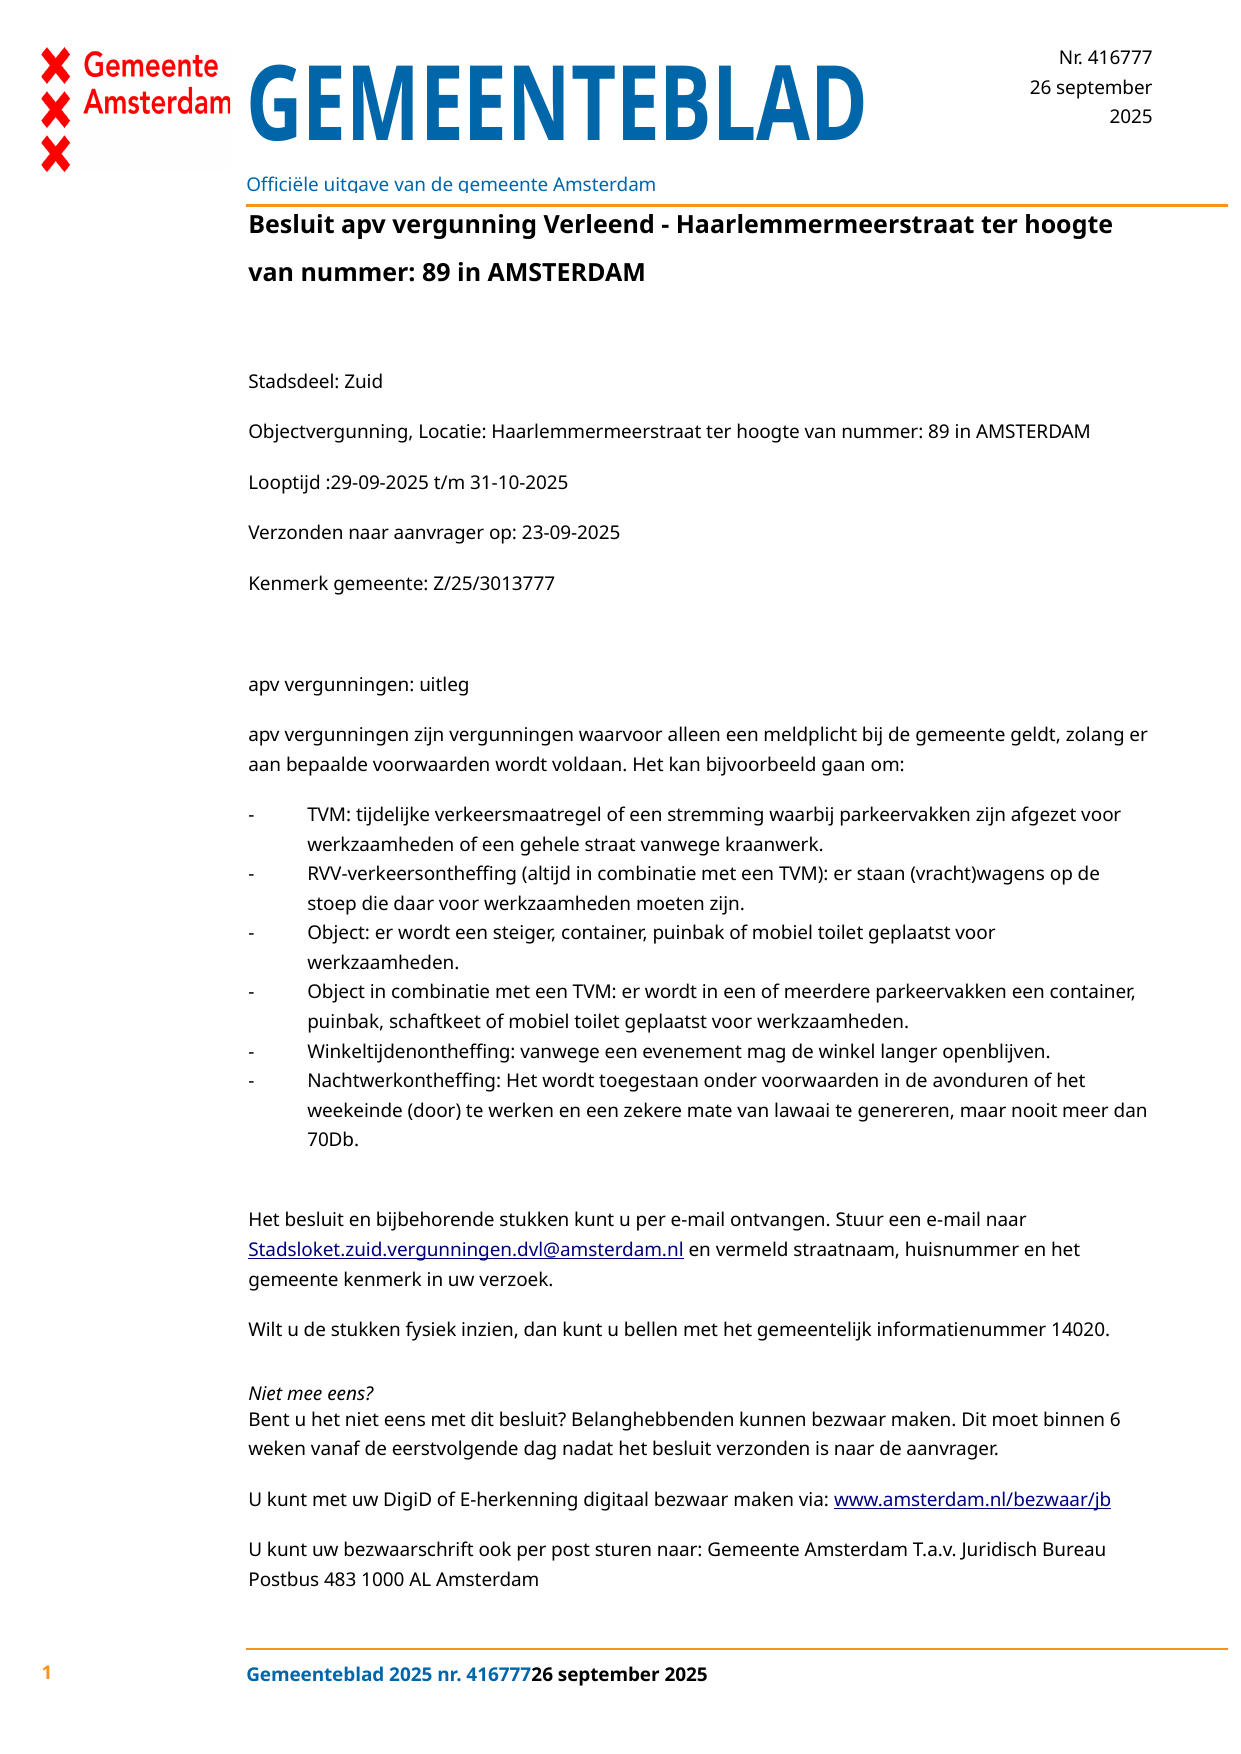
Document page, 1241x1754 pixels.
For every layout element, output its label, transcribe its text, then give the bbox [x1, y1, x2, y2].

text Het besluit en bijbehorende stukken kunt u per e-mail ontvangen. Stuur een e-mail naar Stadsloket.zuid.vergunningen.dvl@amsterdam.nl en vermeld straatnaam, huisnummer en het gemeente kenmerk in uw verzoek. [248, 1207, 1152, 1292]
picture [41, 47, 231, 172]
text apv vergunningen: uitleg [248, 671, 1152, 697]
text U kunt uw bezwaarschrift ook per post sturen naar: Gemeente Amsterdam T.a.v. Juridisch Bureau Postbus 483 1000 AL Amsterdam [248, 1536, 1152, 1592]
list Object: er wordt een steiger, container, puinbak of mobiel toilet geplaatst voor werkzaamheden. [248, 919, 1152, 975]
list RVV-verkeersontheffing (altijd in combinatie met een TVM): er staan (vracht)wagens op de stoep die daar voor werkzaamheden moeten zijn. [248, 860, 1152, 916]
text Stadsdeel: Zuid [248, 368, 1152, 394]
text Besluit apv vergunning Verleend - Haarlemmermeerstraat ter hoogte van nummer: 89 in AMSTERDAM [248, 207, 1152, 288]
list Nachtwerkontheffing: Het wordt toegestaan onder voorwaarden in de avonduren of het weekeinde (door) te werken en een zekere mate van lawaai te genereren, maar nooit meer dan 70Db. [248, 1067, 1152, 1152]
text Objectvergunning, Locatie: Haarlemmermeerstraat ter hoogte van nummer: 89 in AMSTERDAM [248, 419, 1152, 444]
text Niet mee eens? [248, 1380, 1152, 1406]
text Kenmerk gemeente: Z/25/3013777 [248, 570, 1152, 596]
text Bent u het niet eens met dit besluit? Belanghebbenden kunnen bezwaar maken. Dit moet binnen 6 weken vanaf de eerstvolgende dag nadat het besluit verzonden is naar de aanvrager. [248, 1406, 1152, 1461]
text Wilt u de stukken fysiek inzien, dan kunt u bellen met het gemeentelijk informatienummer 14020. [248, 1316, 1152, 1342]
text Verzonden naar aanvrager op: 23-09-2025 [248, 519, 1152, 545]
list Winkeltijdenontheffing: vanwege een evenement mag de winkel langer openblijven. [248, 1038, 1152, 1064]
text Looptijd :29-09-2025 t/m 31-10-2025 [248, 469, 1152, 495]
list TVM: tijdelijke verkeersmaatregel of een stremming waarbij parkeervakken zijn afgezet voor werkzaamheden of een gehele straat vanwege kraanwerk. [248, 801, 1152, 857]
text U kunt met uw DigiD of E-herkenning digitaal bezwaar maken via: www.amsterdam.nl/bezwaar/jb [248, 1486, 1152, 1512]
text apv vergunningen zijn vergunningen waarvoor alleen een meldplicht bij de gemeente geldt, zolang er aan bepaalde voorwaarden wordt voldaan. Het kan bijvoorbeeld gaan om: [248, 721, 1152, 777]
list Object in combinatie met een TVM: er wordt in een of meerdere parkeervakken een container, puinbak, schaftkeet of mobiel toilet geplaatst voor werkzaamheden. [248, 979, 1152, 1034]
